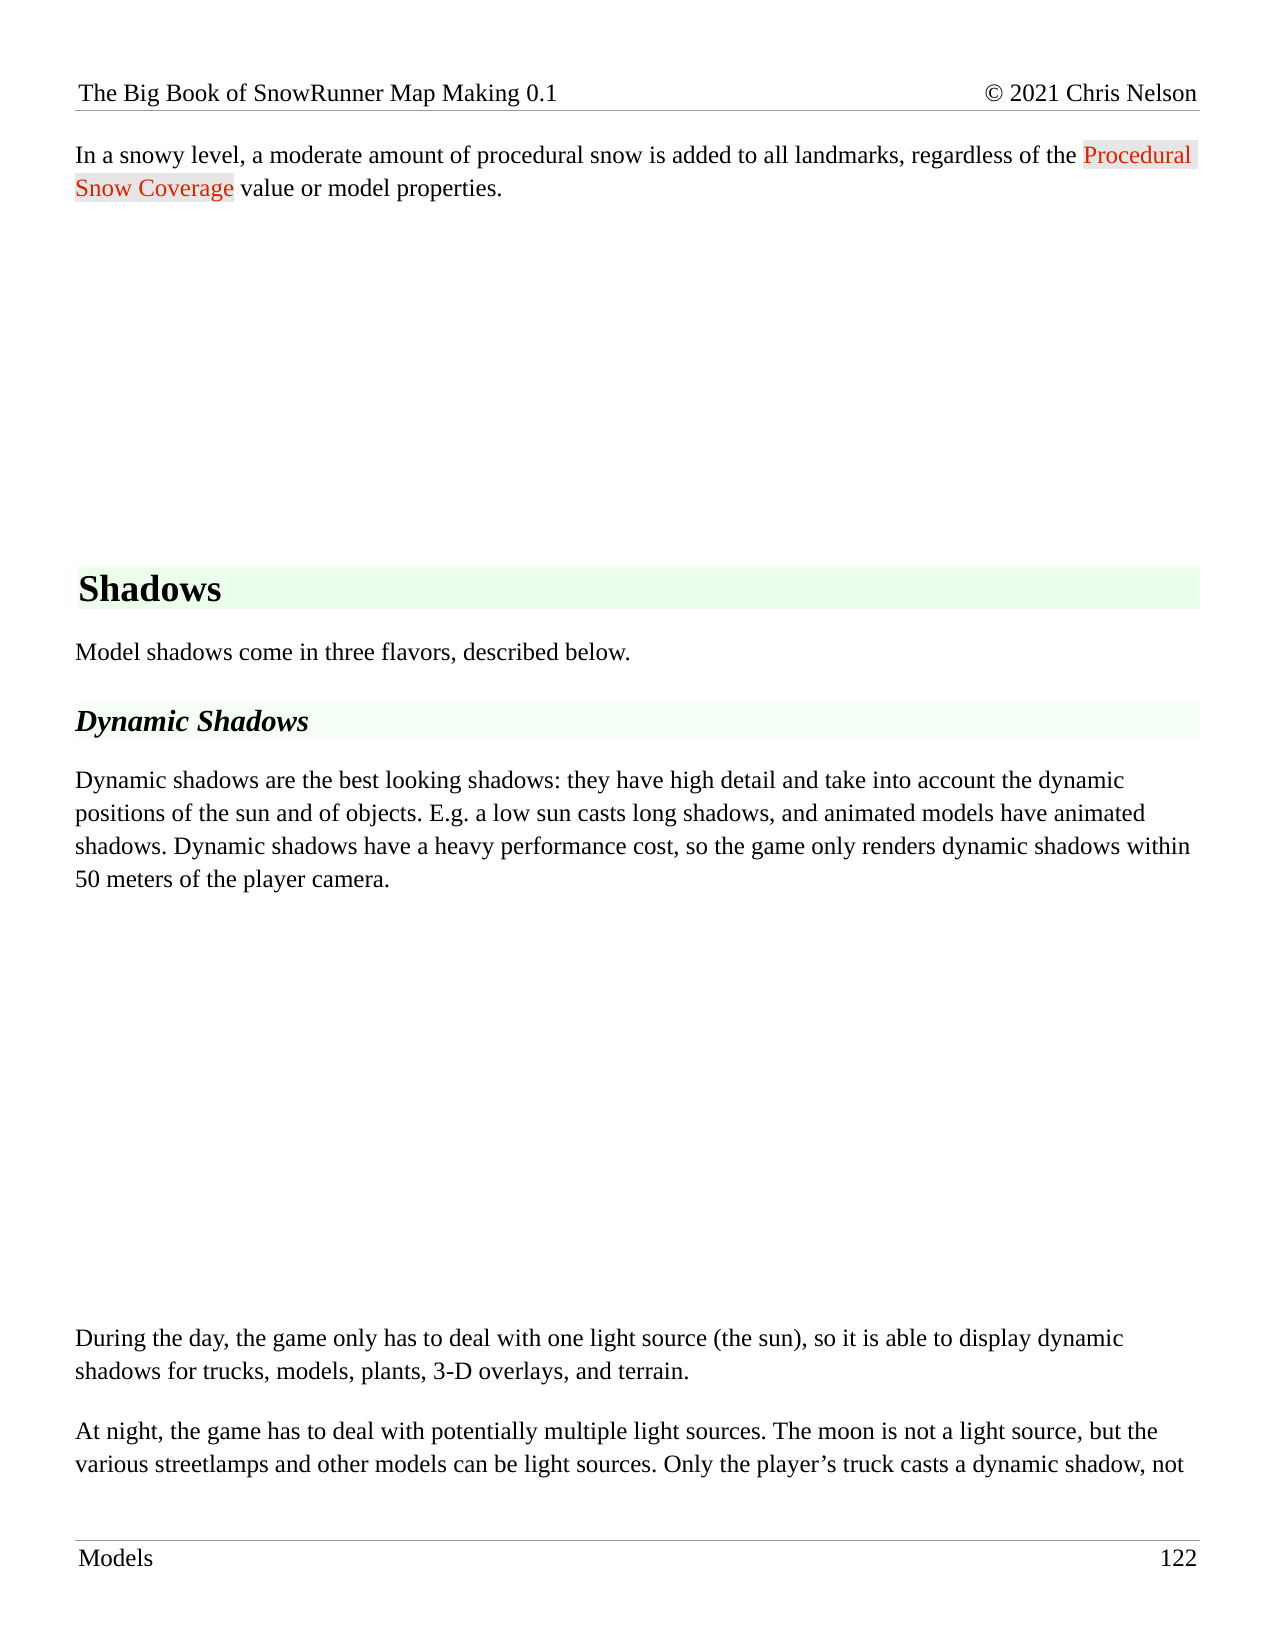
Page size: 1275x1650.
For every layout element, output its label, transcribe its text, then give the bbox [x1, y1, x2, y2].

text Model shadows come in three flavors, described below. [75, 637, 1200, 665]
subtitle Shadows [78, 566, 1200, 609]
text At night, the game has to deal with potentially multiple light sources. The moon is not a light source, but the various streetlamps and other models can be light sources. Only the player’s truck casts a dynamic shadow, not [75, 1416, 1200, 1478]
text In a snowy level, a moderate amount of procedural snow is added to all landmarks, regardless of the Procedural Snow Coverage value or model properties. [75, 140, 1200, 202]
text During the day, the game only has to deal with one light source (the sun), so it is able to display dynamic shadows for trucks, models, plants, 3‑D overlays, and terrain. [75, 1323, 1200, 1385]
text Dynamic shadows are the best looking shadows: they have high detail and take into account the dynamic positions of the sun and of objects. E.g. a low sun casts long shadows, and animated models have animated shadows. Dynamic shadows have a heavy performance cost, so the game only renders dynamic shadows within 50 meters of the player camera. [75, 765, 1200, 893]
subtitle Dynamic Shadows [75, 703, 1200, 738]
